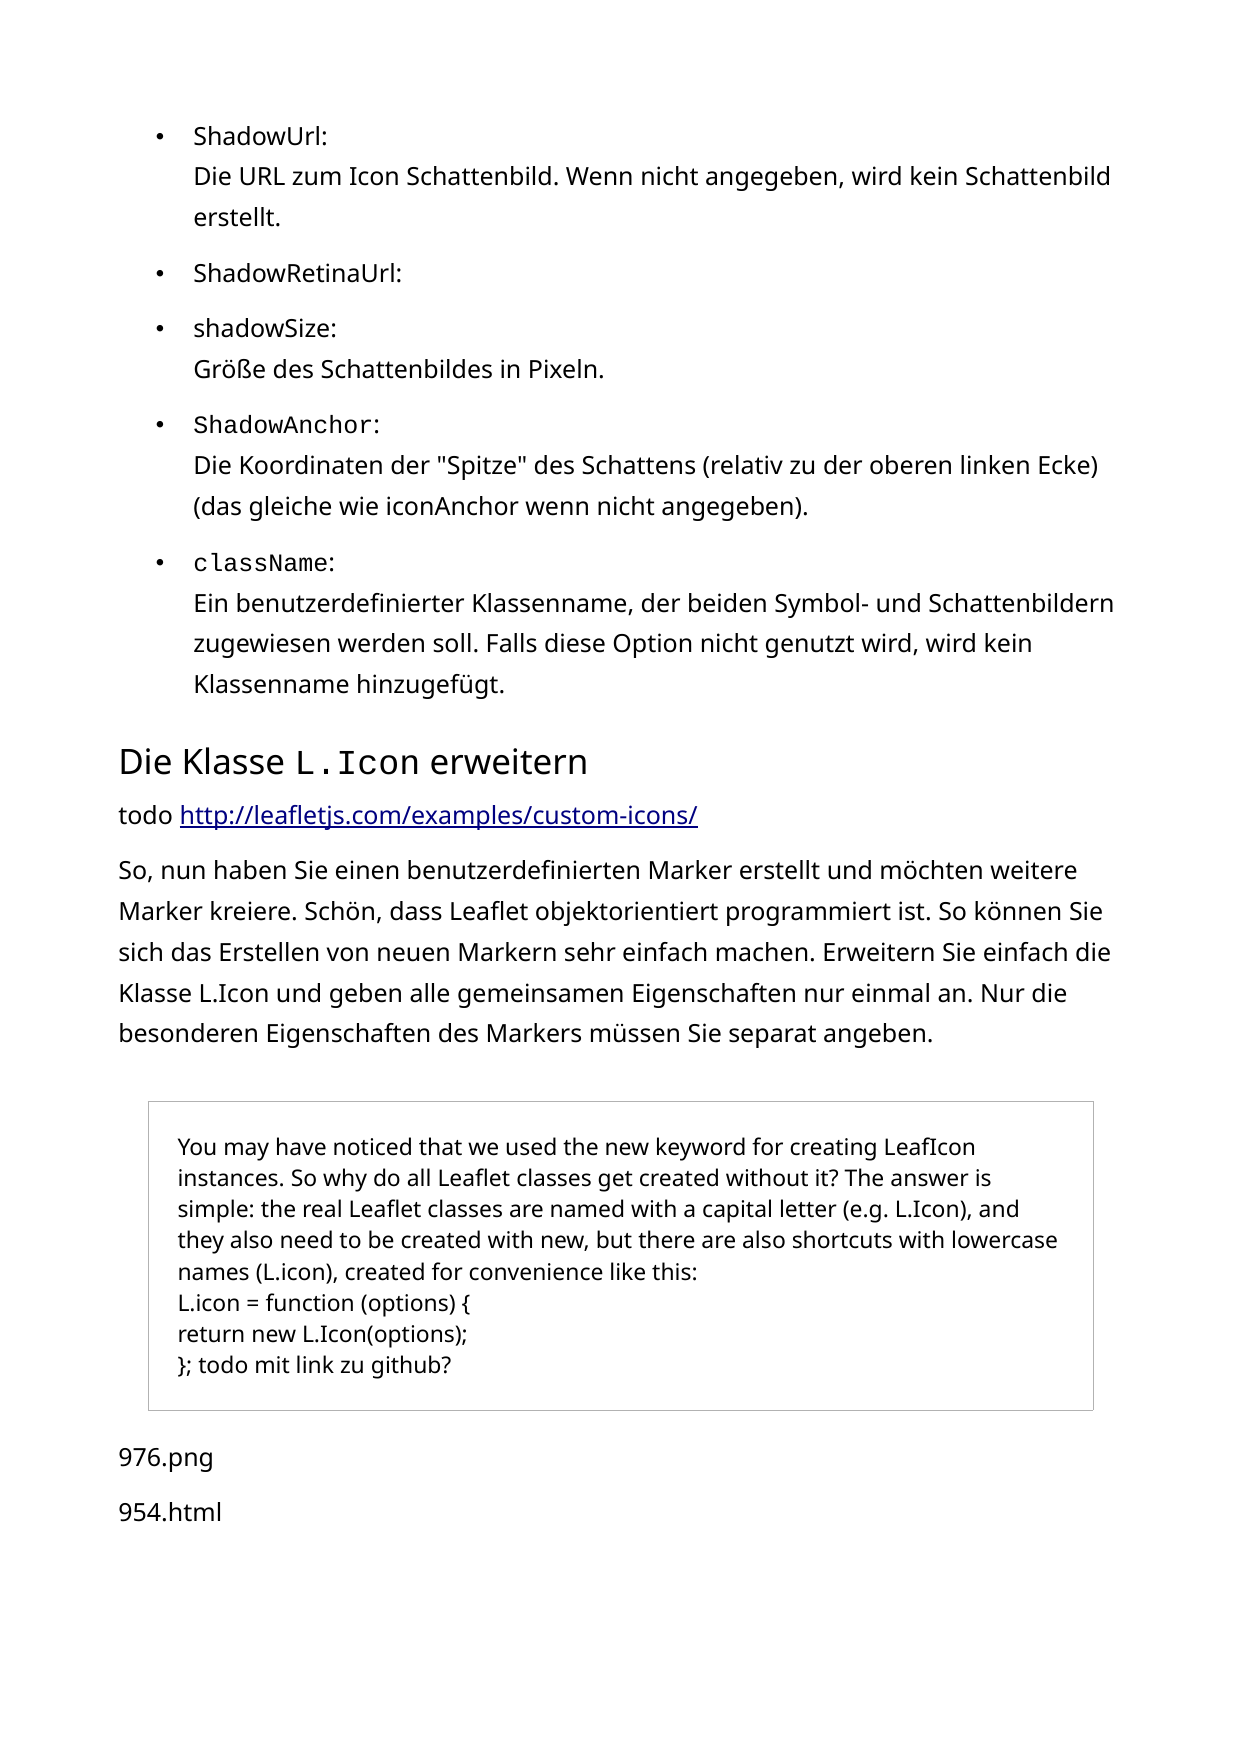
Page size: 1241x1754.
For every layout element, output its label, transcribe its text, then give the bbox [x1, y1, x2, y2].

list ShadowRetinaUrl: [156, 255, 1122, 289]
text You may have noticed that we used the new keyword for creating LeafIcon instances. So why do all Leaflet classes get created without it? The answer is simple: the real Leaflet classes are named with a capital letter (e.g. L.Icon), and they also need to be created with new, but there are also shortcuts with lowercase names (L.icon), created for convenience like this: L.icon = function (options) { return new L.Icon(options); }; todo mit link zu github? [149, 1102, 1093, 1410]
list ShadowUrl: Die URL zum Icon Schattenbild. Wenn nicht angegeben, wird kein Schattenbild erstellt. [156, 118, 1122, 234]
text todo http://leafletjs.com/examples/custom-icons/ [118, 797, 1122, 831]
text 976.png [118, 1439, 1122, 1474]
list ShadowAnchor: Die Koordinaten der "Spitze" des Schattens (relativ zu der oberen linken Ecke) (das gleiche wie iconAnchor wenn nicht angegeben). [156, 407, 1122, 523]
text 954.html [118, 1495, 1122, 1529]
text So, nun haben Sie einen benutzerdefinierten Marker erstellt und möchten weitere Marker kreiere. Schön, dass Leaflet objektorientiert programmiert ist. So können Sie sich das Erstellen von neuen Markern sehr einfach machen. Erweitern Sie einfach die Klasse L.Icon und geben alle gemeinsamen Eigenschaften nur einmal an. Nur die besonderen Eigenschaften des Markers müssen Sie separat angeben. [118, 853, 1122, 1050]
subtitle Die Klasse L.Icon erweitern [118, 737, 1122, 785]
list className: Ein benutzerdefinierter Klassenname, der beiden Symbol- und Schattenbildern zugewiesen werden soll. Falls diese Option nicht genutzt wird, wird kein Klassenname hinzugefügt. [156, 544, 1122, 701]
list shadowSize: Größe des Schattenbildes in Pixeln. [156, 311, 1122, 386]
